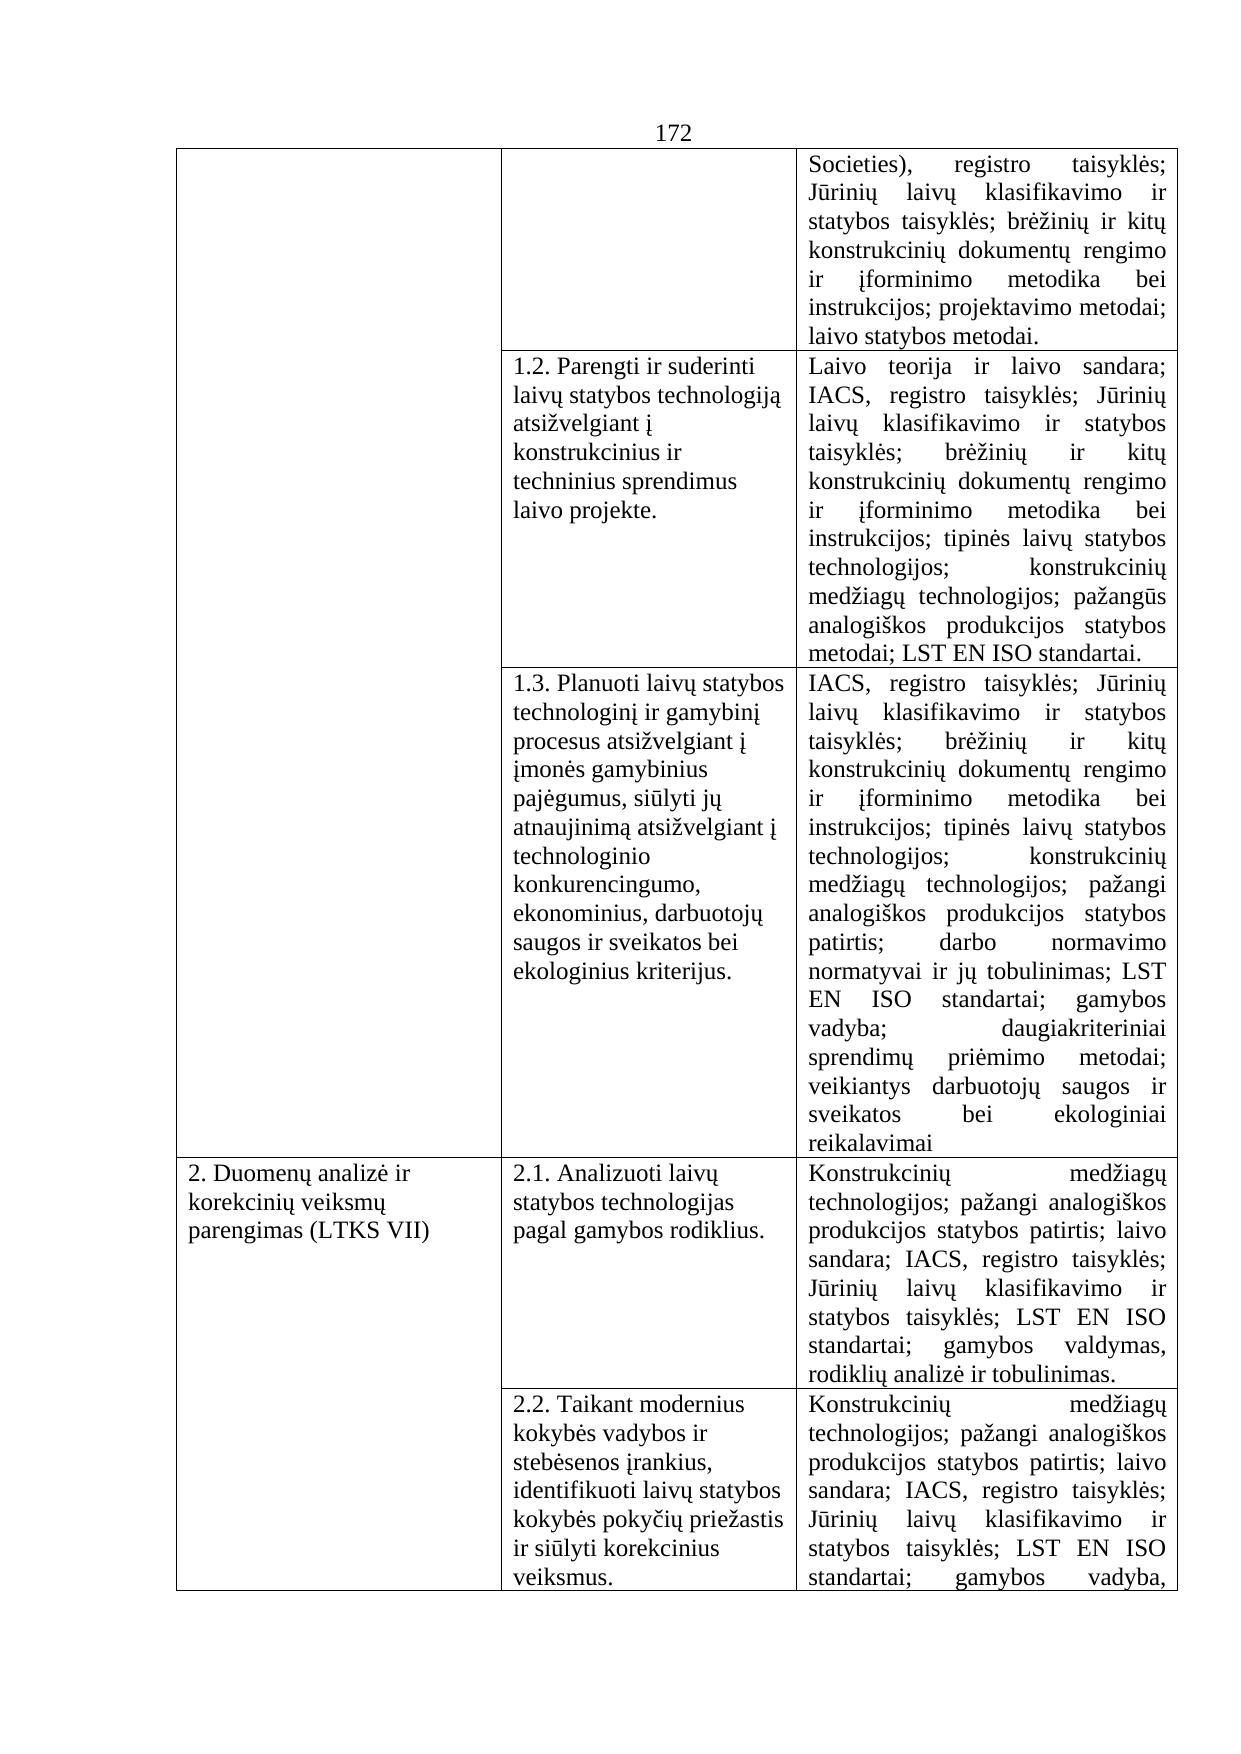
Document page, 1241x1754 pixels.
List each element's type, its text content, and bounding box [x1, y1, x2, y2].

table_cell Laivo teorija ir laivo sandara; IACS, registro taisyklės; Jūrinių laivų klasifikavimo ir statybos taisyklės; brėžinių ir kitų konstrukcinių dokumentų rengimo ir įforminimo metodika bei instrukcijos; tipinės laivų statybos technologijos; konstrukcinių medžiagų technologijos; pažangūs analogiškos produkcijos statybos metodai; LST EN ISO standartai. [797, 351, 1177, 667]
table_cell Konstrukcinių medžiagų technologijos; pažangi analogiškos produkcijos statybos patirtis; laivo sandara; IACS, registro taisyklės; Jūrinių laivų klasifikavimo ir statybos taisyklės; LST EN ISO standartai; gamybos vadyba, [797, 1389, 1177, 1590]
table_cell Societies), registro taisyklės; Jūrinių laivų klasifikavimo ir statybos taisyklės; brėžinių ir kitų konstrukcinių dokumentų rengimo ir įforminimo metodika bei instrukcijos; projektavimo metodai; laivo statybos metodai. [797, 149, 1177, 350]
table_cell IACS, registro taisyklės; Jūrinių laivų klasifikavimo ir statybos taisyklės; brėžinių ir kitų konstrukcinių dokumentų rengimo ir įforminimo metodika bei instrukcijos; tipinės laivų statybos technologijos; konstrukcinių medžiagų technologijos; pažangi analogiškos produkcijos statybos patirtis; darbo normavimo normatyvai ir jų tobulinimas; LST EN ISO standartai; gamybos vadyba; daugiakriteriniai sprendimų priėmimo metodai; veikiantys darbuotojų saugos ir sveikatos bei ekologiniai reikalavimai [797, 668, 1177, 1157]
table_cell 2.2. Taikant modernius kokybės vadybos ir stebėsenos įrankius, identifikuoti laivų statybos kokybės pokyčių priežastis ir siūlyti korekcinius veiksmus. [502, 1389, 796, 1590]
table_cell 1.3. Planuoti laivų statybos technologinį ir gamybinį procesus atsižvelgiant į įmonės gamybinius pajėgumus, siūlyti jų atnaujinimą atsižvelgiant į technologinio konkurencingumo, ekonominius, darbuotojų saugos ir sveikatos bei ekologinius kriterijus. [502, 668, 796, 1157]
table_cell Konstrukcinių medžiagų technologijos; pažangi analogiškos produkcijos statybos patirtis; laivo sandara; IACS, registro taisyklės; Jūrinių laivų klasifikavimo ir statybos taisyklės; LST EN ISO standartai; gamybos valdymas, rodiklių analizė ir tobulinimas. [797, 1158, 1177, 1388]
table_cell [177, 149, 501, 1157]
table_cell 2.1. Analizuoti laivų statybos technologijas pagal gamybos rodiklius. [502, 1158, 796, 1388]
table_cell [502, 149, 796, 350]
table_cell 2. Duomenų analizė ir korekcinių veiksmų parengimas (LTKS VII) [177, 1158, 501, 1590]
table_cell 1.2. Parengti ir suderinti laivų statybos technologiją atsižvelgiant į konstrukcinius ir techninius sprendimus laivo projekte. [502, 351, 796, 667]
